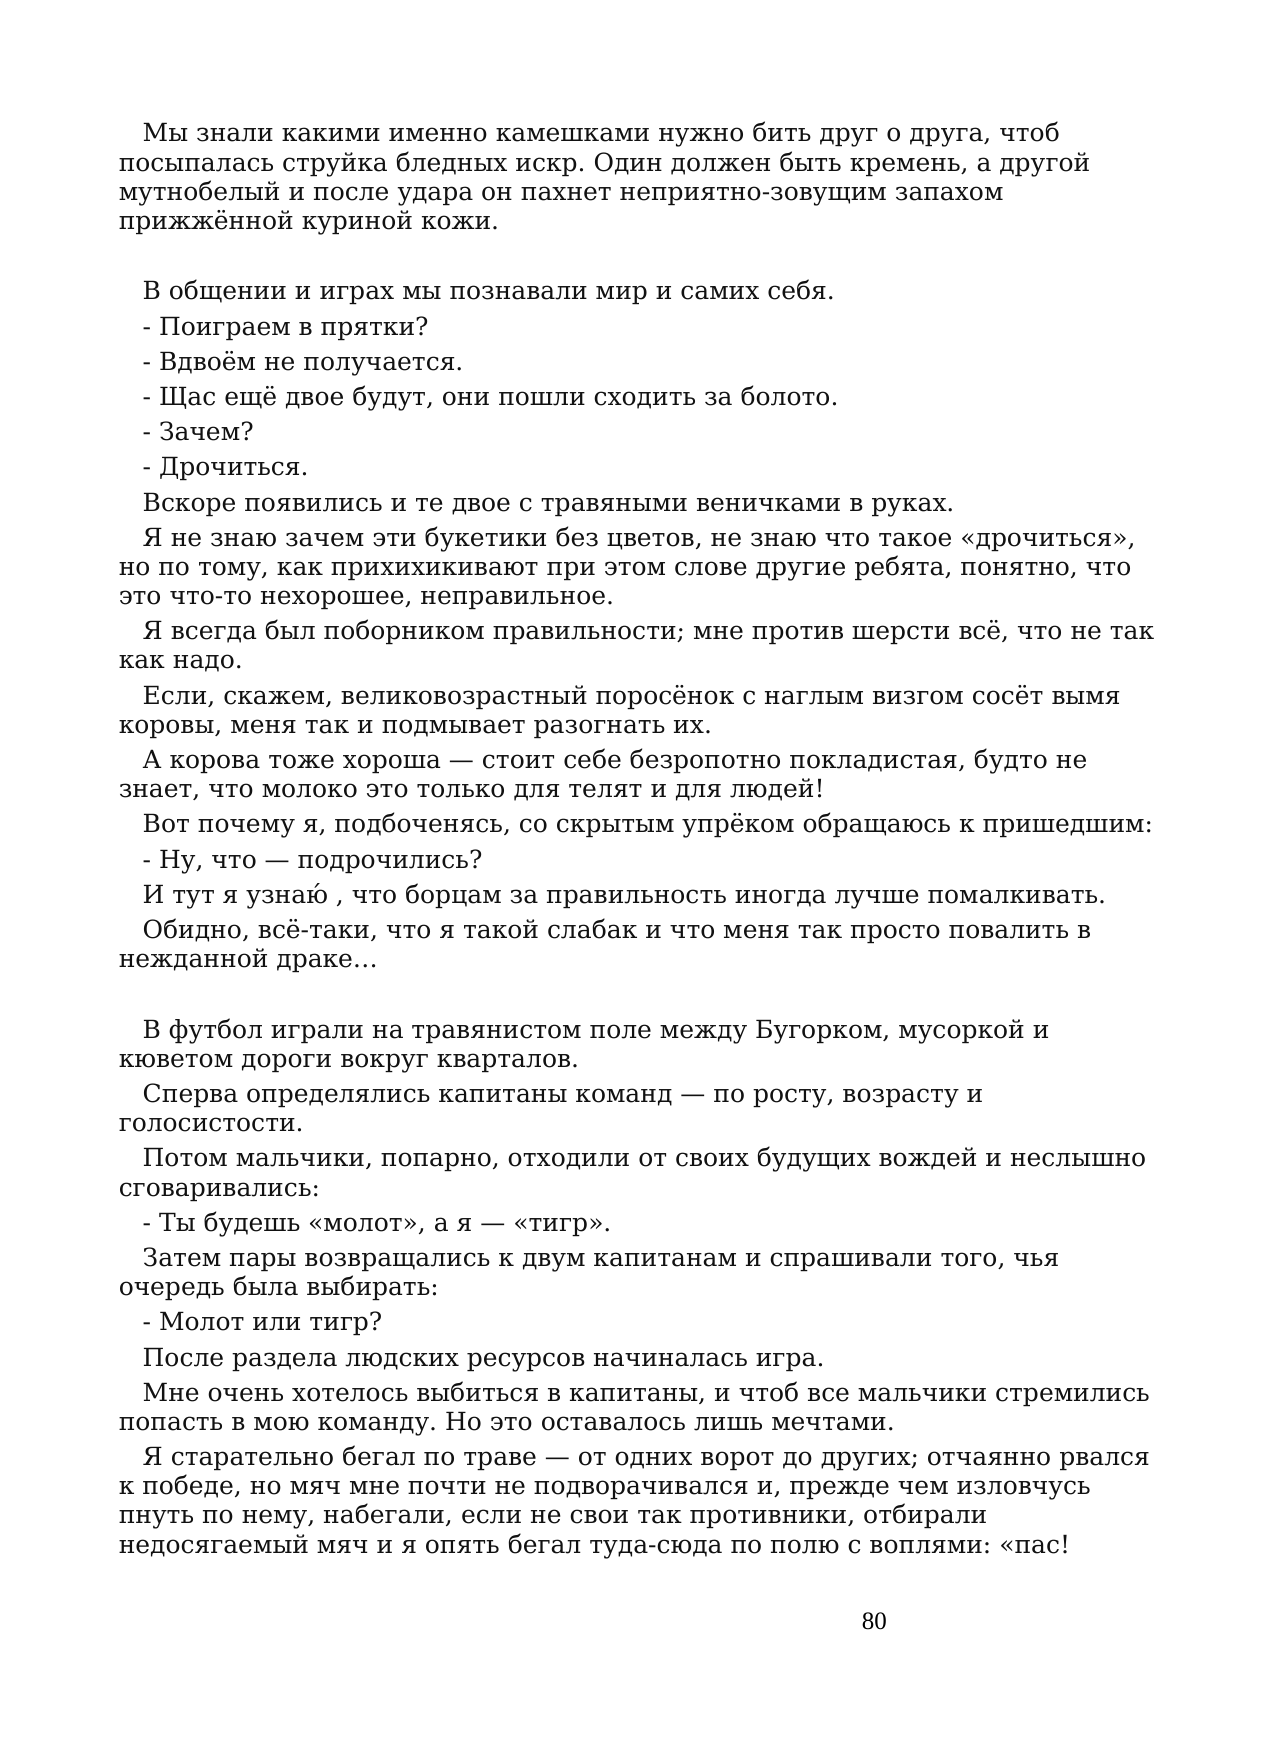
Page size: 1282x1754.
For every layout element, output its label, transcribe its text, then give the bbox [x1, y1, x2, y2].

text - Ну, что — подрочились? [118, 845, 1162, 874]
text Я старательно бегал по траве — от одних ворот до других; отчаянно рвался к победе, но мяч мне почти не подворачивался и, прежде чем изловчусь пнуть по нему, набегали, если не свои так противники, отбирали недосягаемый мяч и я опять бегал туда-сюда по полю с воплями: «пас! [118, 1442, 1162, 1559]
text Потом мальчики, попарно, отходили от своих будущих вождей и неслышно сговаривались: [118, 1143, 1162, 1202]
text - Вдвоём не получается. [118, 347, 1162, 376]
text Если, скажем, великовозрастный поросёнок с наглым визгом сосёт вымя коровы, меня так и подмывает разогнать их. [118, 681, 1162, 739]
text - Ты будешь «молот», а я — «тигр». [118, 1208, 1162, 1237]
text Мы знали какими именно камешками нужно бить друг о друга, чтоб посыпалась струйка бледных искр. Один должен быть кремень, а другой мутнобелый и после удара он пахнет неприятно-зовущим запахом прижжённой куриной кожи. [118, 118, 1162, 235]
text А корова тоже хороша — стоит себе безропотно покладистая, будто не знает, что молоко это только для телят и для людей! [118, 745, 1162, 803]
text Затем пары возвращались к двум капитанам и спрашивали того, чья очередь была выбирать: [118, 1243, 1162, 1301]
text - Молот или тигр? [118, 1307, 1162, 1337]
text И тут я узнаю́ , что борцам за правильность иногда лучше помалкивать. [118, 880, 1162, 909]
text - Дрочиться. [118, 452, 1162, 482]
text В футбол играли на травянистом поле между Бугорком, мусоркой и кюветом дороги вокруг кварталов. [118, 1015, 1162, 1073]
text После раздела людских ресурсов начиналась игра. [118, 1343, 1162, 1372]
text Я всегда был поборником правильности; мне против шерсти всё, что не так как надо. [118, 616, 1162, 675]
text - Зачем? [118, 417, 1162, 446]
text - Поиграем в прятки? [118, 312, 1162, 341]
text Я не знаю зачем эти букетики без цветов, не знаю что такое «дрочиться», но по тому, как прихихикивают при этом слове другие ребята, понятно, что это что-то нехорошее, неправильное. [118, 523, 1162, 610]
text Обидно, всё-таки, что я такой слабак и что меня так просто повалить в нежданной драке… [118, 915, 1162, 973]
text Вскоре появились и те двое с травяными веничками в руках. [118, 488, 1162, 517]
text Вот почему я, подбоченясь, со скрытым упрёком обращаюсь к пришедшим: [118, 809, 1162, 839]
text Мне очень хотелось выбиться в капитаны, и чтоб все мальчики стремились попасть в мою команду. Но это оставалось лишь мечтами. [118, 1378, 1162, 1436]
text В общении и играх мы познавали мир и самих себя. [118, 276, 1162, 306]
text - Щас ещё двое будут, они пошли сходить за болото. [118, 382, 1162, 411]
text Сперва определялись капитаны команд — по росту, возрасту и голосистости. [118, 1079, 1162, 1137]
